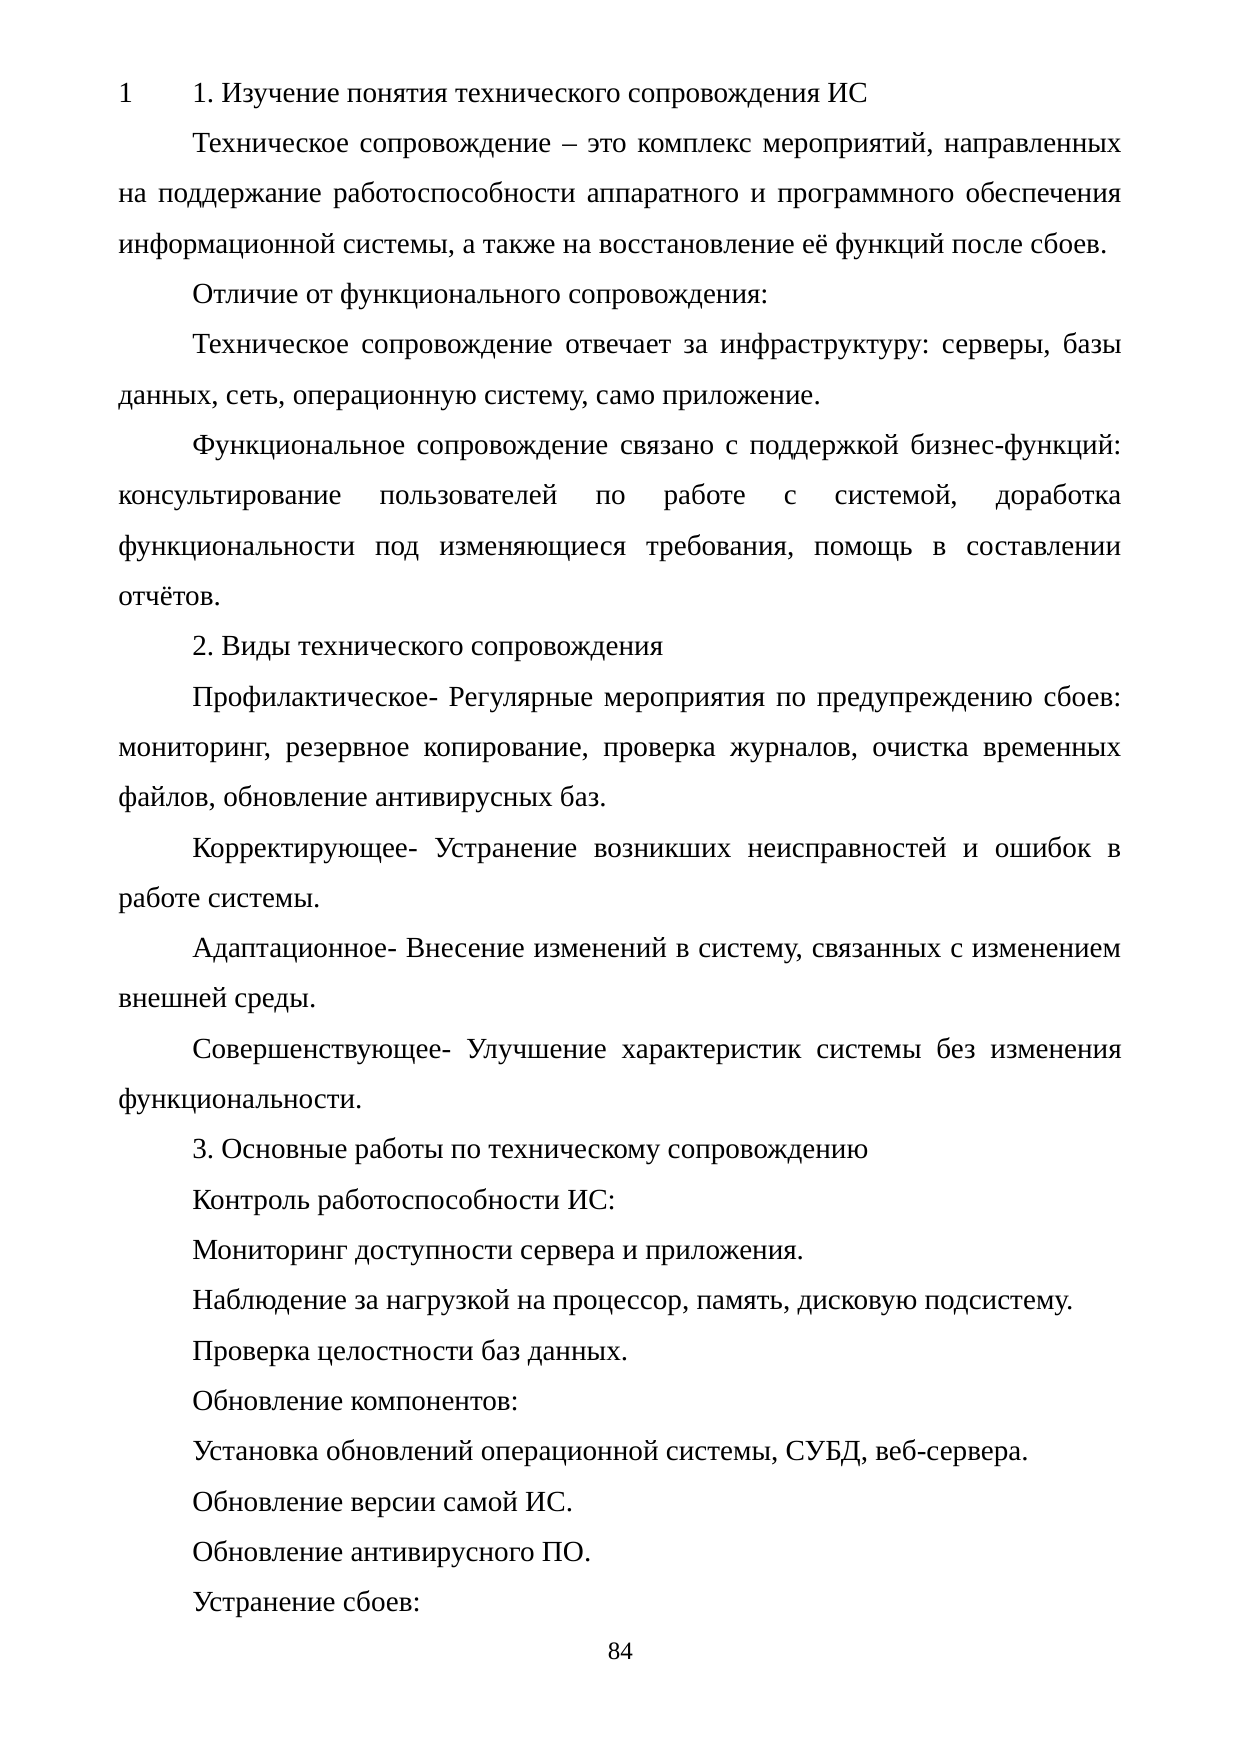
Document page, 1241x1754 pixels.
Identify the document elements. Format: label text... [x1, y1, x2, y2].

text Обновление компонентов: [118, 1383, 1122, 1417]
text Техническое сопровождение – это комплекс мероприятий, направленных на поддержание работоспособности аппаратного и программного обеспечения информационной системы, а также на восстановление её функций после сбоев. [118, 125, 1122, 259]
text 2. Виды технического сопровождения [118, 628, 1122, 662]
text Совершенствующее- Улучшение характеристик системы без изменения функциональности. [118, 1031, 1122, 1115]
text Отличие от функционального сопровождения: [118, 276, 1122, 310]
text Адаптационное- Внесение изменений в систему, связанных с изменением внешней среды. [118, 930, 1122, 1014]
text Обновление антивирусного ПО. [118, 1534, 1122, 1568]
text Мониторинг доступности сервера и приложения. [118, 1232, 1122, 1266]
text Обновление версии самой ИС. [118, 1484, 1122, 1517]
text Наблюдение за нагрузкой на процессор, память, дисковую подсистему. [118, 1282, 1122, 1316]
text Проверка целостности баз данных. [118, 1333, 1122, 1366]
text Устранение сбоев: [118, 1584, 1122, 1618]
text Функциональное сопровождение связано с поддержкой бизнес-функций: консультирование пользователей по работе с системой, доработка функциональности под изменяющиеся требования, помощь в составлении отчётов. [118, 427, 1122, 612]
subtitle 1. Изучение понятия технического сопровождения ИС [118, 75, 1122, 108]
text 3. Основные работы по техническому сопровождению [118, 1132, 1122, 1165]
text Техническое сопровождение отвечает за инфраструктуру: серверы, базы данных, сеть, операционную систему, само приложение. [118, 327, 1122, 410]
text Установка обновлений операционной системы, СУБД, веб-сервера. [118, 1433, 1122, 1467]
text Профилактическое- Регулярные мероприятия по предупреждению сбоев: мониторинг, резервное копирование, проверка журналов, очистка временных файлов, обновление антивирусных баз. [118, 679, 1122, 813]
text Контроль работоспособности ИС: [118, 1182, 1122, 1215]
text Корректирующее- Устранение возникших неисправностей и ошибок в работе системы. [118, 830, 1122, 913]
